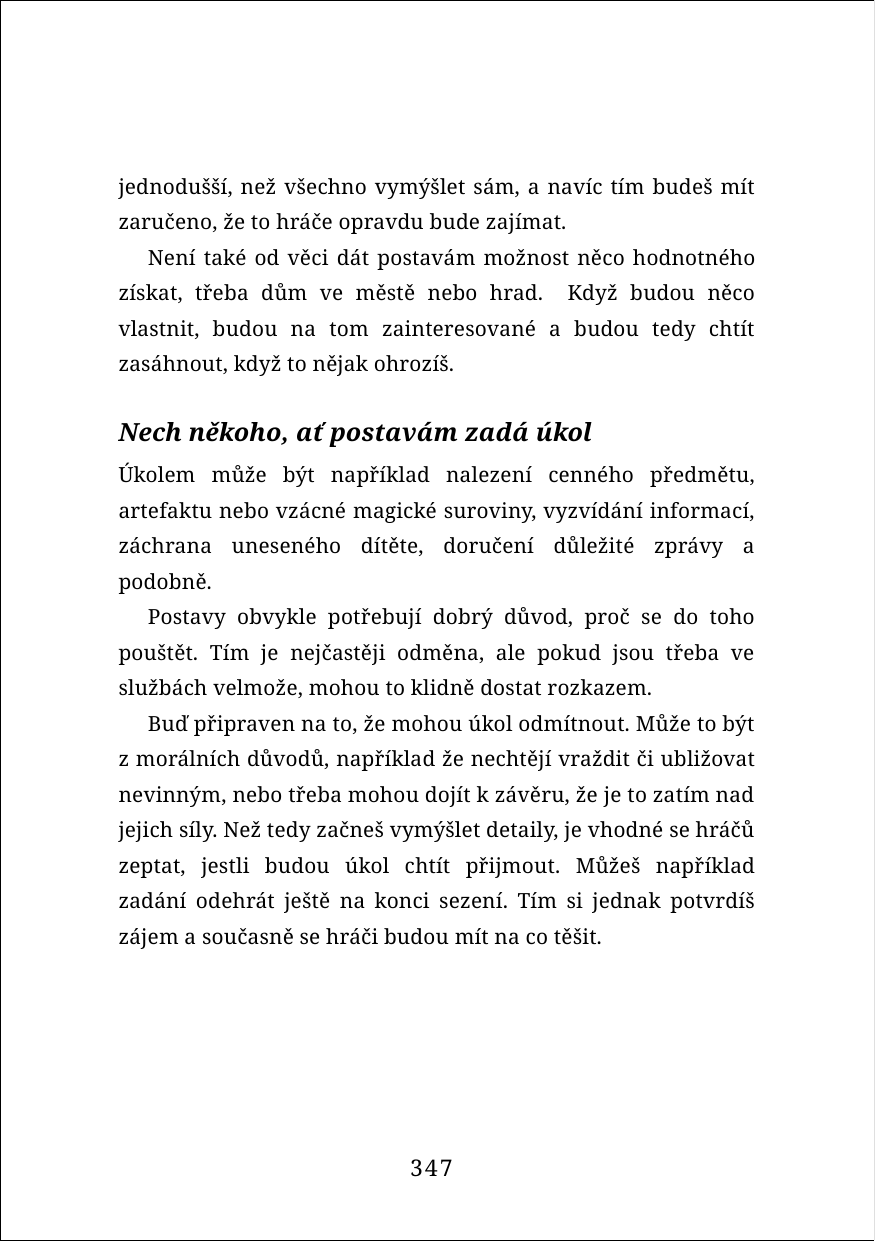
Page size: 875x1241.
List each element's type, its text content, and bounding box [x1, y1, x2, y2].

text Úkolem může být například nalezení cenného předmětu, artefaktu nebo vzácné magické suroviny, vyzvídání informací, záchrana uneseného dítěte, doručení důležité zprávy a podobně. Postavy obvykle potřebují dobrý důvod, proč se do toho pouštět. Tím je nejčastěji odměna, ale pokud jsou třeba ve službách velmože, mohou to klidně dostat rozkazem. Buď připraven na to, že mohou úkol odmítnout. Může to být z morálních důvodů, například že nechtějí vraždit či ubližovat nevinným, nebo třeba mohou dojít k závěru, že je to zatím nad jejich síly. Než tedy začneš vymýšlet detaily, je vhodné se hráčů zeptat, jestli budou úkol chtít přijmout. Můžeš například zadání odehrát ještě na konci sezení. Tím si jednak potvrdíš zájem a současně se hráči budou mít na co těšit. [118, 460, 756, 950]
text jednodušší, než všechno vymýšlet sám, a navíc tím budeš mít zaručeno, že to hráče opravdu bude zajímat. Není také od věci dát postavám možnost něco hodnotného získat, třeba dům ve městě nebo hrad. Když budou něco vlastnit, budou na tom zainteresované a budou tedy chtít zasáhnout, když to nějak ohrozíš. [118, 172, 756, 378]
subtitle Nech někoho, ať postavám zadá úkol [118, 414, 756, 448]
